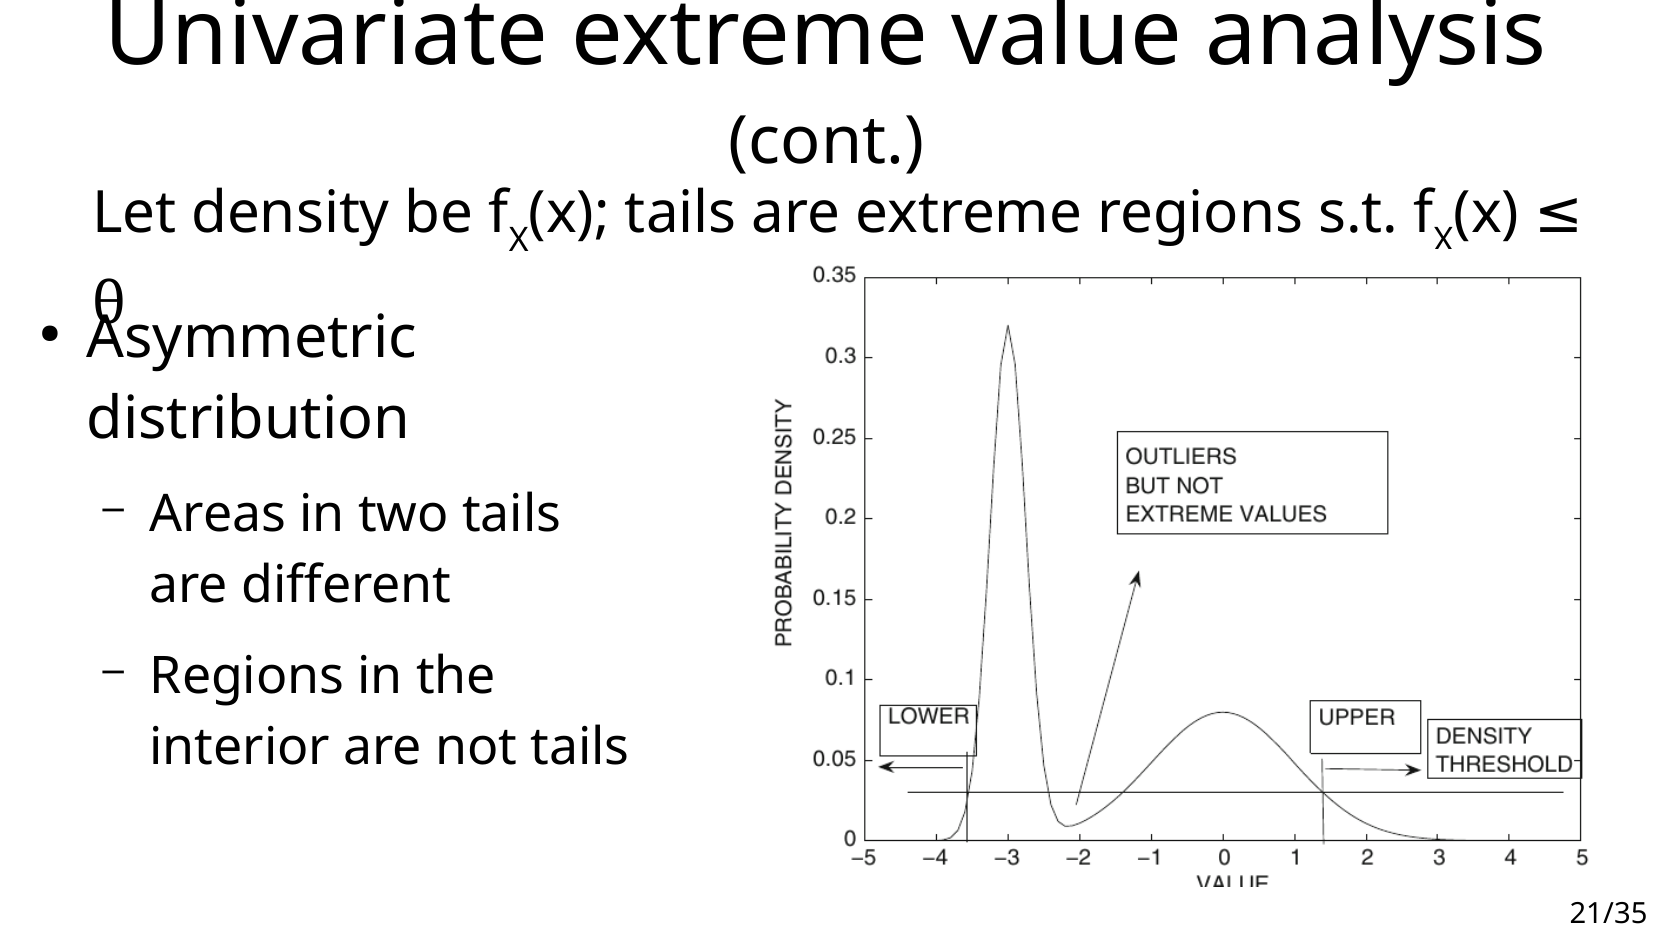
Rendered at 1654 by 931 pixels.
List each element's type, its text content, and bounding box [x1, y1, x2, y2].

list Let density be fX(x); tails are extreme regions s.t. fX(x) ≤ θ [21, 170, 1628, 378]
title Univariate extreme value analysis (cont.) [4, 1, 1650, 148]
picture [762, 249, 1593, 887]
list Asymmetric distribution Areas in two tails are different Regions in the interior are not tails [23, 294, 649, 834]
